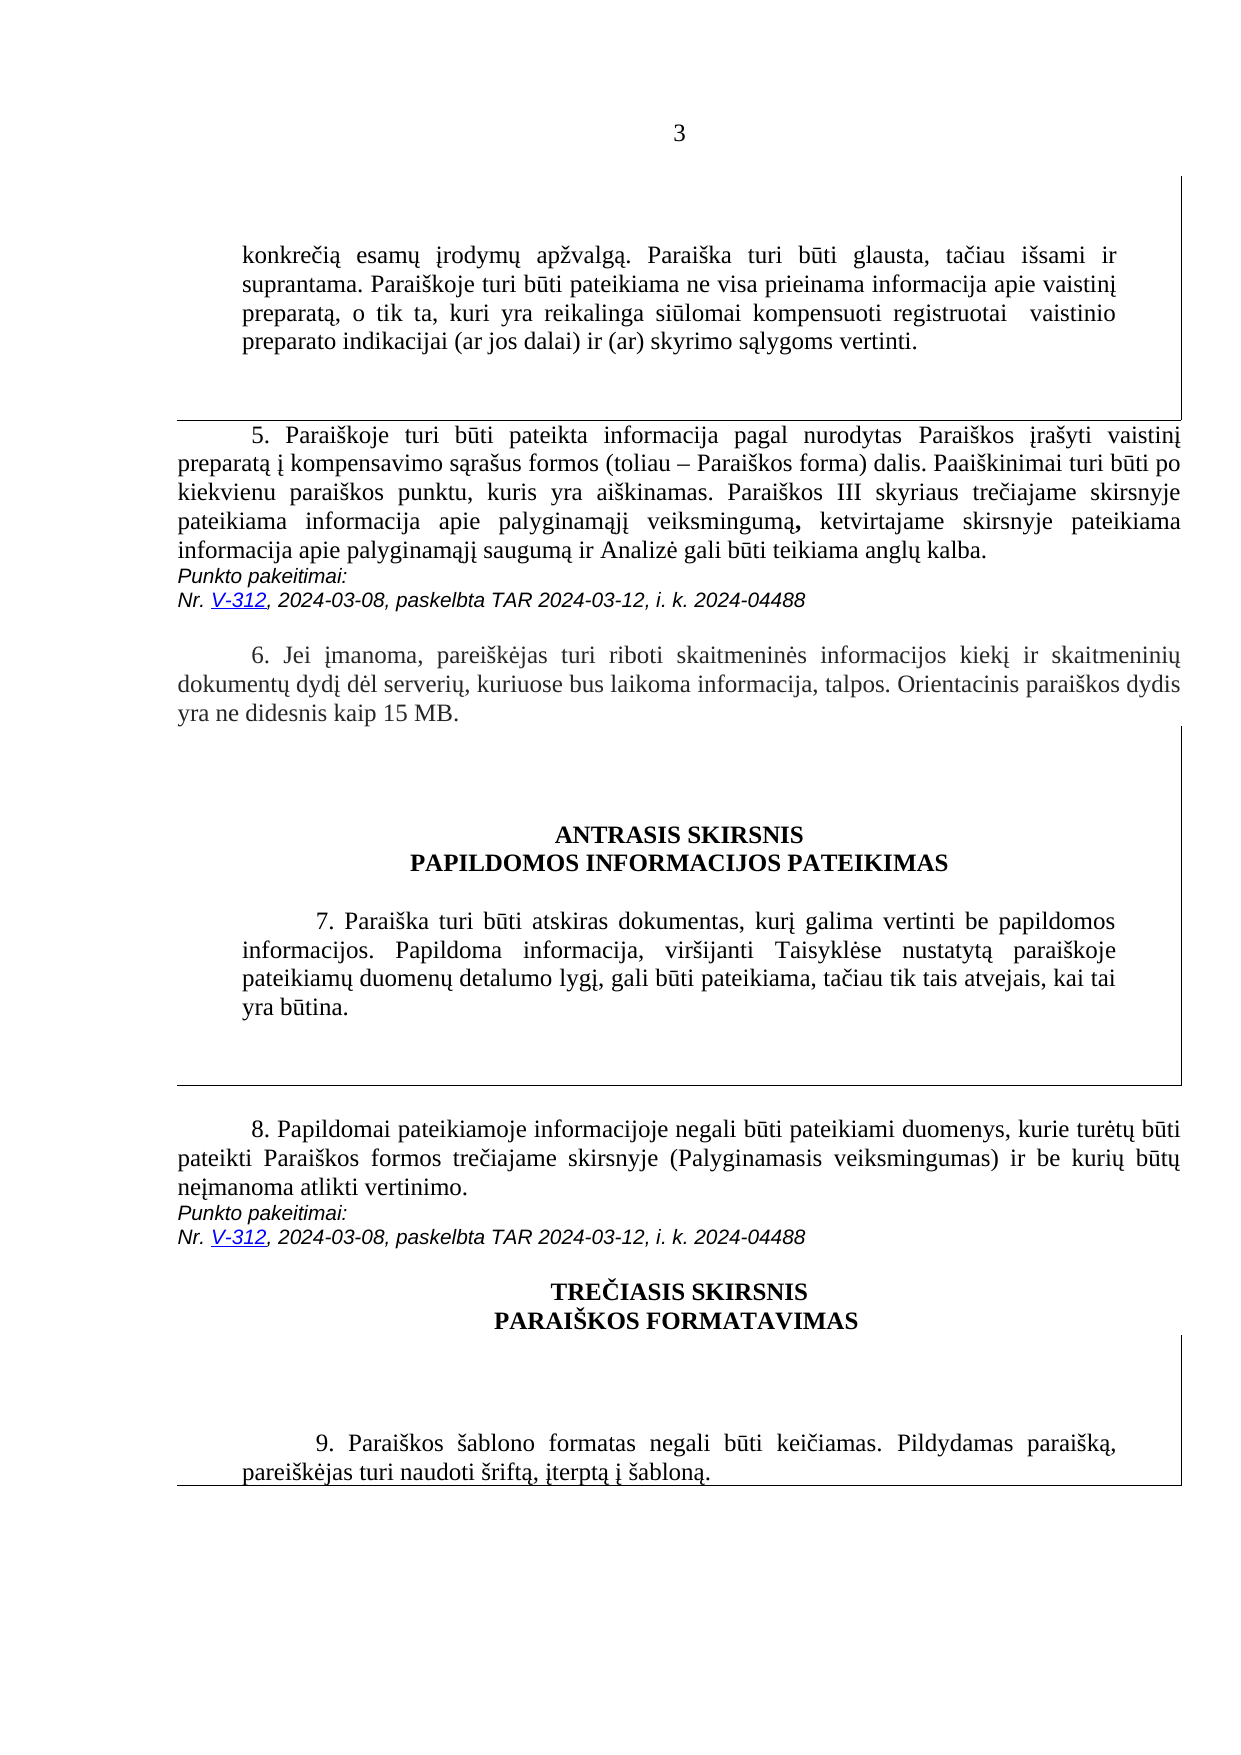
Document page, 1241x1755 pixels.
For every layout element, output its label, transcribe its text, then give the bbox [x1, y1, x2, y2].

text 5. Paraiškoje turi būti pateikta informacija pagal nurodytas Paraiškos įrašyti vaistinį preparatą į kompensavimo sąrašus formos (toliau – Paraiškos forma) dalis. Paaiškinimai turi būti po kiekvienu paraiškos punktu, kuris yra aiškinamas. Paraiškos III skyriaus trečiajame skirsnyje pateikiama informacija apie palyginamąjį veiksmingumą, ketvirtajame skirsnyje pateikiama informacija apie palyginamąjį saugumą ir Analizė gali būti teikiama anglų kalba. [177, 420, 1181, 563]
text 7. Paraiška turi būti atskiras dokumentas, kurį galima vertinti be papildomos informacijos. Papildoma informacija, viršijanti Taisyklėse nustatytą paraiškoje pateikiamų duomenų detalumo lygį, gali būti pateikiama, tačiau tik tais atvejais, kai tai yra būtina. [177, 906, 1181, 1085]
text Nr. V-312, 2024-03-08, paskelbta TAR 2024-03-12, i. k. 2024-04488 [177, 587, 1181, 611]
text ANTRASIS SKIRSNIS [177, 820, 1181, 848]
subtitle 8. Papildomai pateikiamoje informacijoje negali būti pateikiami duomenys, kurie turėtų būti pateikti Paraiškos formos trečiajame skirsnyje (Palyginamasis veiksmingumas) ir be kurių būtų neįmanoma atlikti vertinimo. [177, 1114, 1181, 1201]
text Punkto pakeitimai: [177, 1201, 1181, 1224]
subtitle 6. Jei įmanoma, pareiškėjas turi riboti skaitmeninės informacijos kiekį ir skaitmeninių dokumentų dydį dėl serverių, kuriuose bus laikoma informacija, talpos. Orientacinis paraiškos dydis yra ne didesnis kaip 15 MB. [177, 640, 1181, 726]
text Punkto pakeitimai: [177, 563, 1181, 587]
text PARAIŠKOS FORMATAVIMAS [177, 1306, 1181, 1335]
text Nr. V-312, 2024-03-08, paskelbta TAR 2024-03-12, i. k. 2024-04488 [177, 1224, 1181, 1248]
text 9. Paraiškos šablono formatas negali būti keičiamas. Pildydamas paraišką, pareiškėjas turi naudoti šriftą, įterptą į šabloną. [177, 1428, 1181, 1485]
text TREČIASIS SKIRSNIS [177, 1277, 1181, 1306]
text PAPILDOMOS INFORMACIJOS PATEIKIMAS [177, 848, 1181, 877]
text konkrečią esamų įrodymų apžvalgą. Paraiška turi būti glausta, tačiau išsami ir suprantama. Paraiškoje turi būti pateikiama ne visa prieinama informacija apie vaistinį preparatą, o tik ta, kuri yra reikalinga siūlomai kompensuoti registruotai vaistinio preparato indikacijai (ar jos dalai) ir (ar) skyrimo sąlygoms vertinti. [177, 176, 1181, 420]
